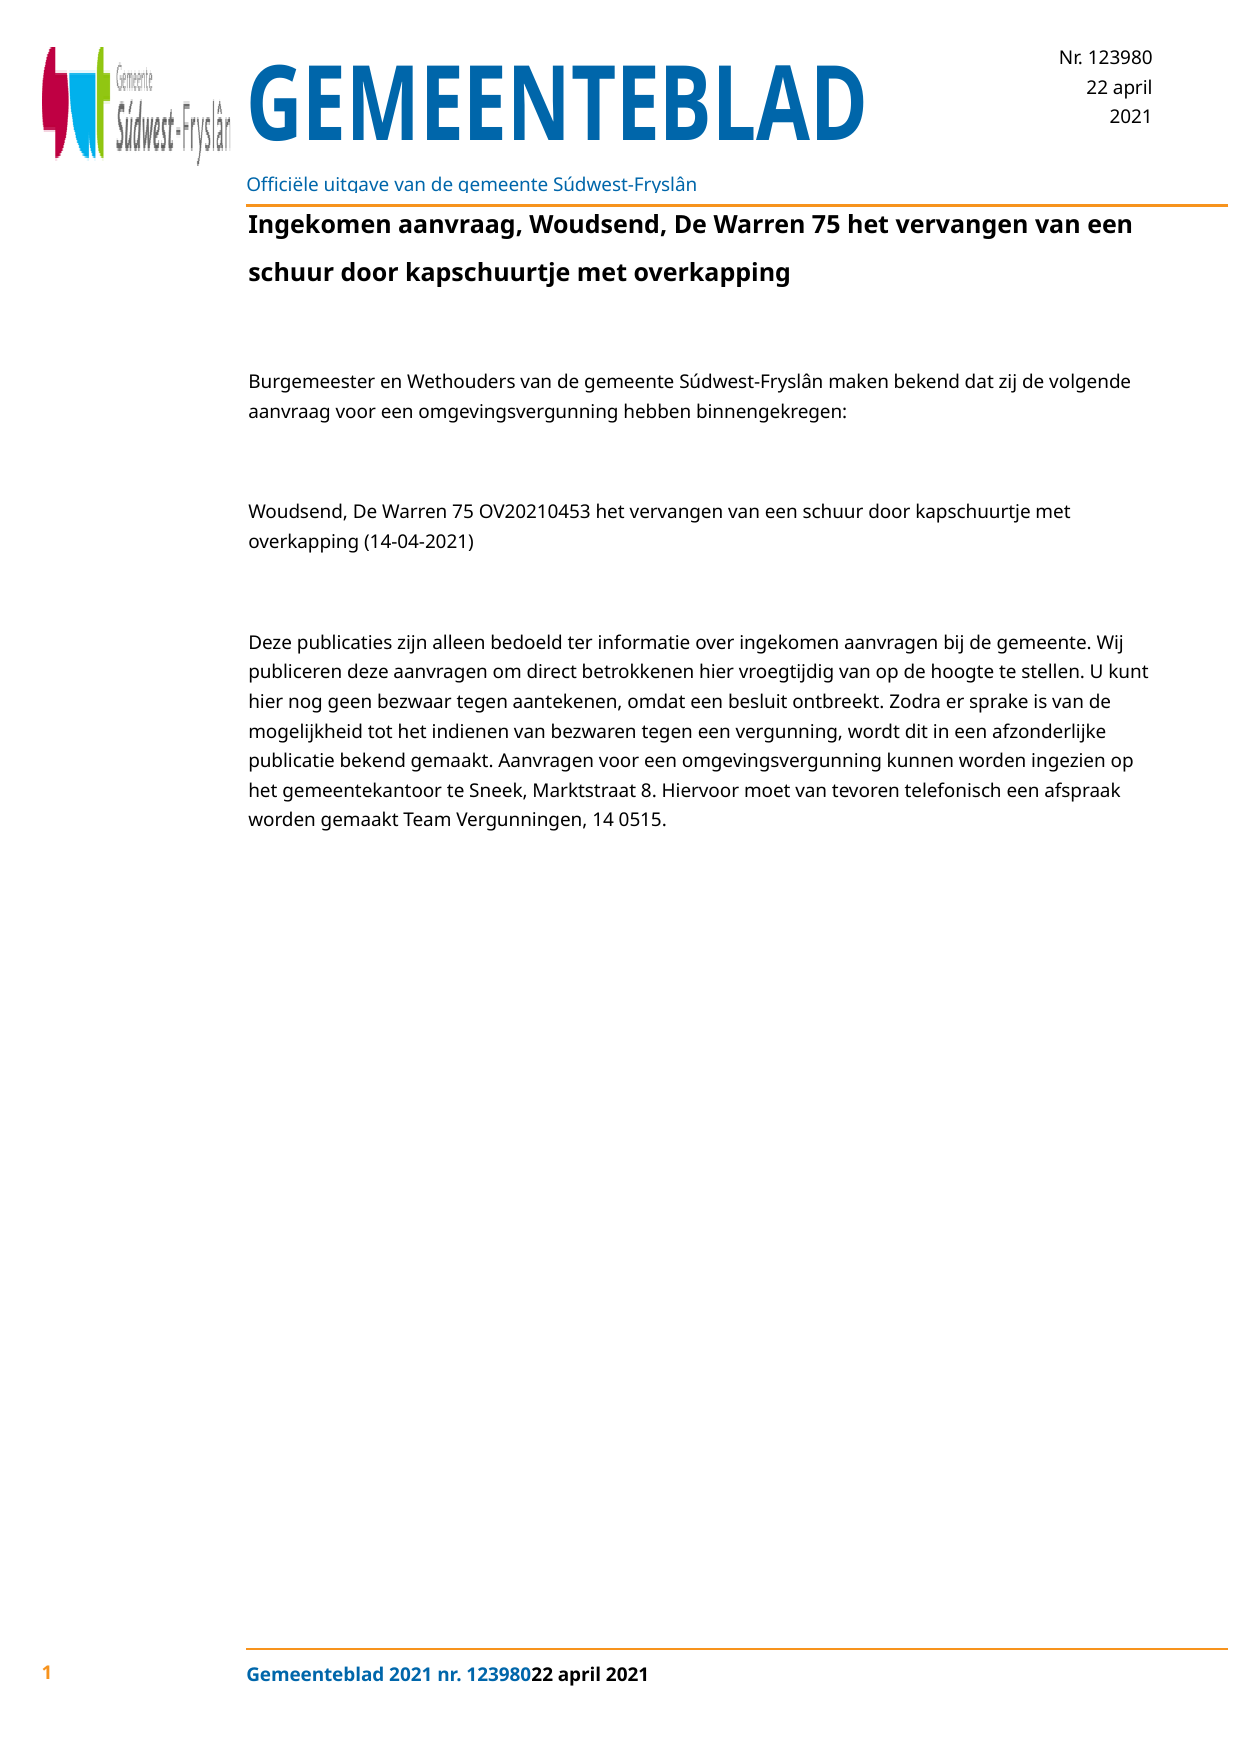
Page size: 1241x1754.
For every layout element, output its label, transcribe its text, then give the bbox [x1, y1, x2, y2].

text Ingekomen aanvraag, Woudsend, De Warren 75 het vervangen van een schuur door kapschuurtje met overkapping [248, 207, 1152, 288]
text Deze publicaties zijn alleen bedoeld ter informatie over ingekomen aanvragen bij de gemeente. Wij publiceren deze aanvragen om direct betrokkenen hier vroegtijdig van op de hoogte te stellen. U kunt hier nog geen bezwaar tegen aantekenen, omdat een besluit ontbreekt. Zodra er sprake is van de mogelijkheid tot het indienen van bezwaren tegen een vergunning, wordt dit in een afzonderlijke publicatie bekend gemaakt. Aanvragen voor een omgevingsvergunning kunnen worden ingezien op het gemeentekantoor te Sneek, Marktstraat 8. Hiervoor moet van tevoren telefonisch een afspraak worden gemaakt Team Vergunningen, 14 0515. [248, 629, 1152, 832]
text Woudsend, De Warren 75 OV20210453 het vervangen van een schuur door kapschuurtje met overkapping (14-04-2021) [248, 499, 1152, 554]
picture [41, 47, 231, 172]
text Burgemeester en Wethouders van de gemeente Súdwest-Fryslân maken bekend dat zij de volgende aanvraag voor een omgevingsvergunning hebben binnengekregen: [248, 368, 1152, 424]
